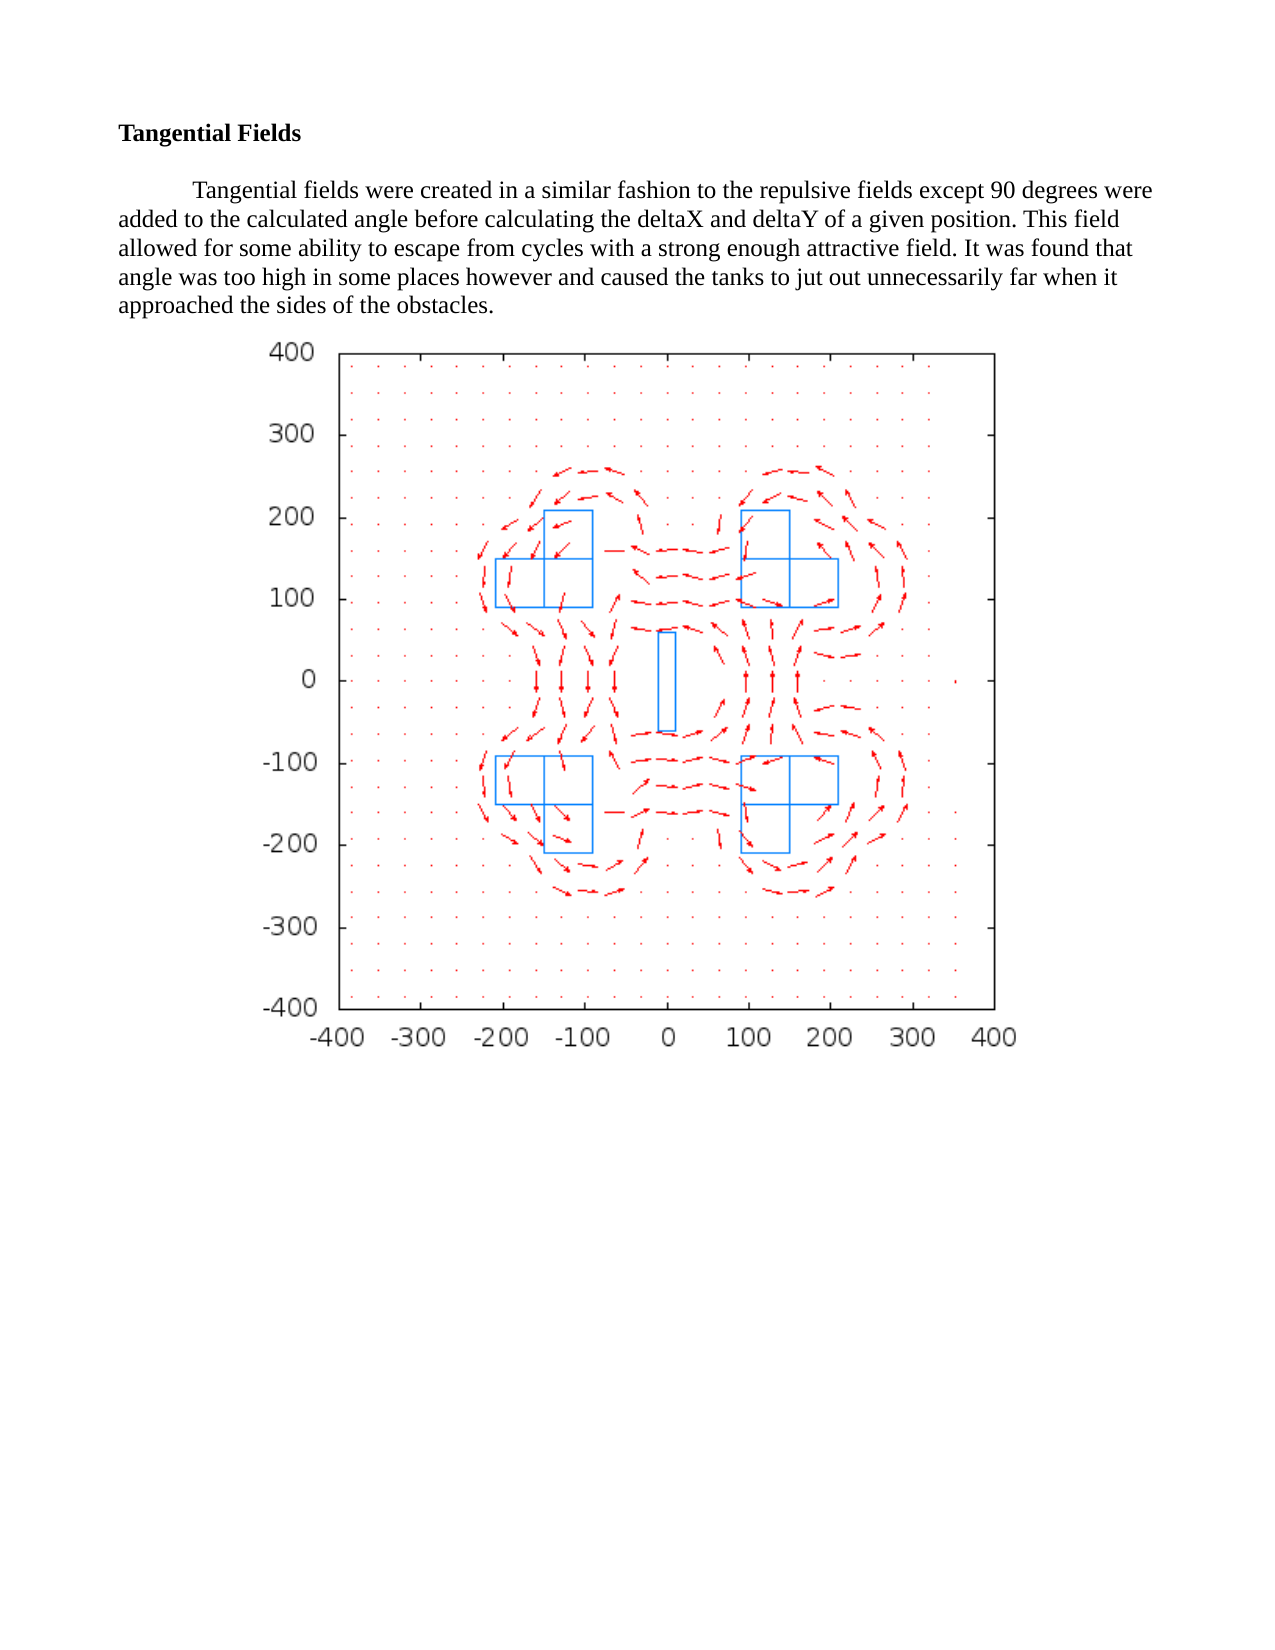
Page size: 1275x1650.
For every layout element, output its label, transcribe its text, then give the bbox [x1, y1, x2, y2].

text Tangential fields were created in a similar fashion to the repulsive fields except 90 degrees were added to the calculated angle before calculating the deltaX and deltaY of a given position. This field allowed for some ability to escape from cycles with a strong enough attractive field. It was found that angle was too high in some places however and caused the tanks to jut out unnecessarily far when it approached the sides of the obstacles. [118, 176, 1157, 319]
text Tangential Fields [118, 118, 1157, 147]
picture [137, 319, 1138, 1070]
